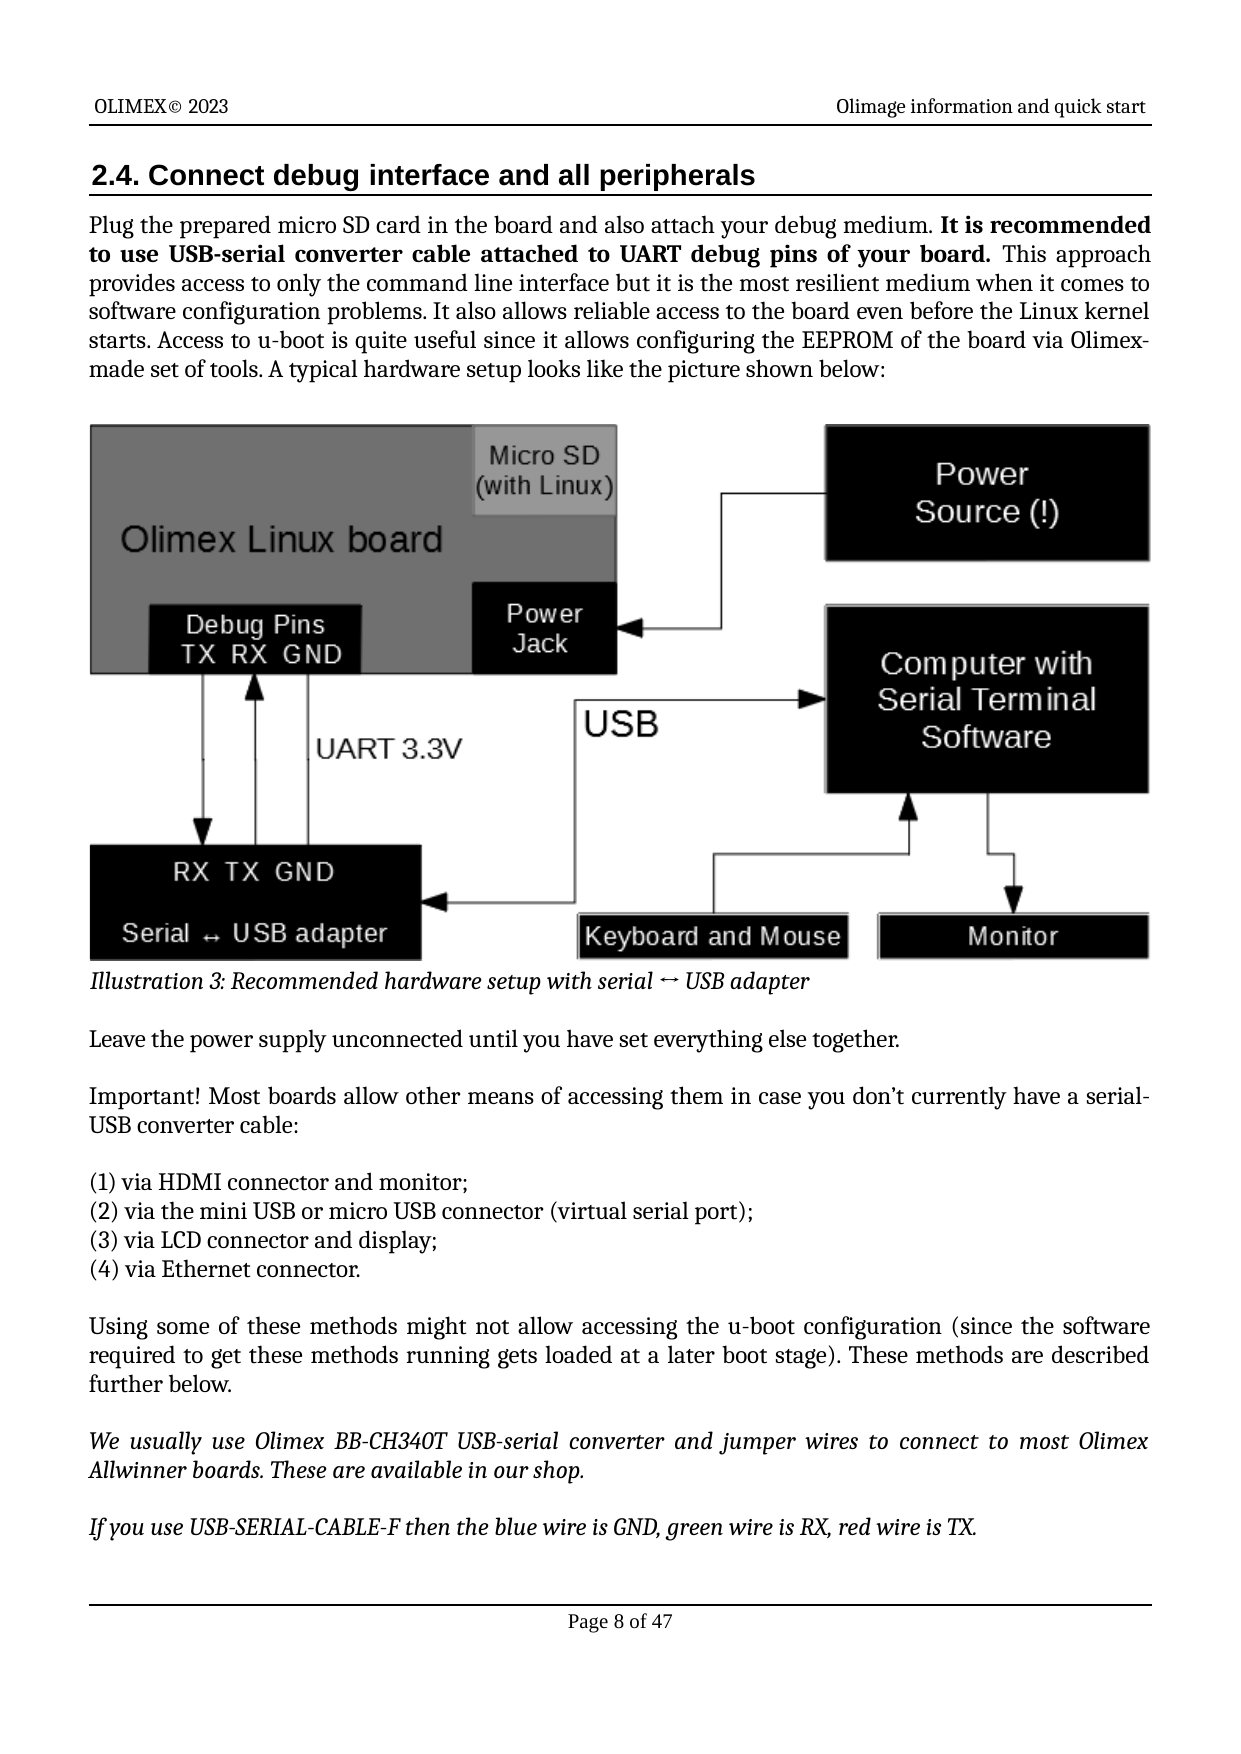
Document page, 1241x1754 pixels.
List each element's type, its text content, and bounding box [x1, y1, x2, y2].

text Using some of these methods might not allow accessing the u-boot configuration (since the software required to get these methods running gets loaded at a later boot stage). These methods are described further below. [88, 1312, 1152, 1398]
picture [89, 424, 1151, 961]
text Plug the prepared micro SD card in the board and also attach your debug medium. It is recommended to use USB-serial converter cable attached to UART debug pins of your board. This approach provides access to only the command line interface but it is the most resilient medium when it comes to software configuration problems. It also allows reliable access to the board even before the Linux kernel starts. Access to u-boot is quite useful since it allows configuring the EEPROM of the board via Olimex-made set of tools. A typical hardware setup looks like the picture shown below: [88, 211, 1152, 383]
subtitle 2.4. Connect debug interface and all peripherals [88, 155, 1152, 196]
text If you use USB-SERIAL-CABLE-F then the blue wire is GND, green wire is RX, red wire is TX. [88, 1513, 1152, 1542]
text (1) via HDMI connector and monitor; [88, 1168, 1152, 1197]
text (2) via the mini USB or micro USB connector (virtual serial port); [88, 1197, 1152, 1226]
text We usually use Olimex BB-CH340T USB-serial converter and jumper wires to connect to most Olimex Allwinner boards. These are available in our shop. [88, 1427, 1152, 1484]
text (4) via Ethernet connector. [88, 1254, 1152, 1283]
text Leave the power supply unconnected until you have set everything else together. [88, 1024, 1152, 1053]
text (3) via LCD connector and display; [88, 1226, 1152, 1254]
text Illustration 3: Recommended hardware setup with serial ↔ USB adapter [90, 961, 1151, 996]
text Important! Most boards allow other means of accessing them in case you don’t currently have a serial-USB converter cable: [88, 1082, 1152, 1139]
